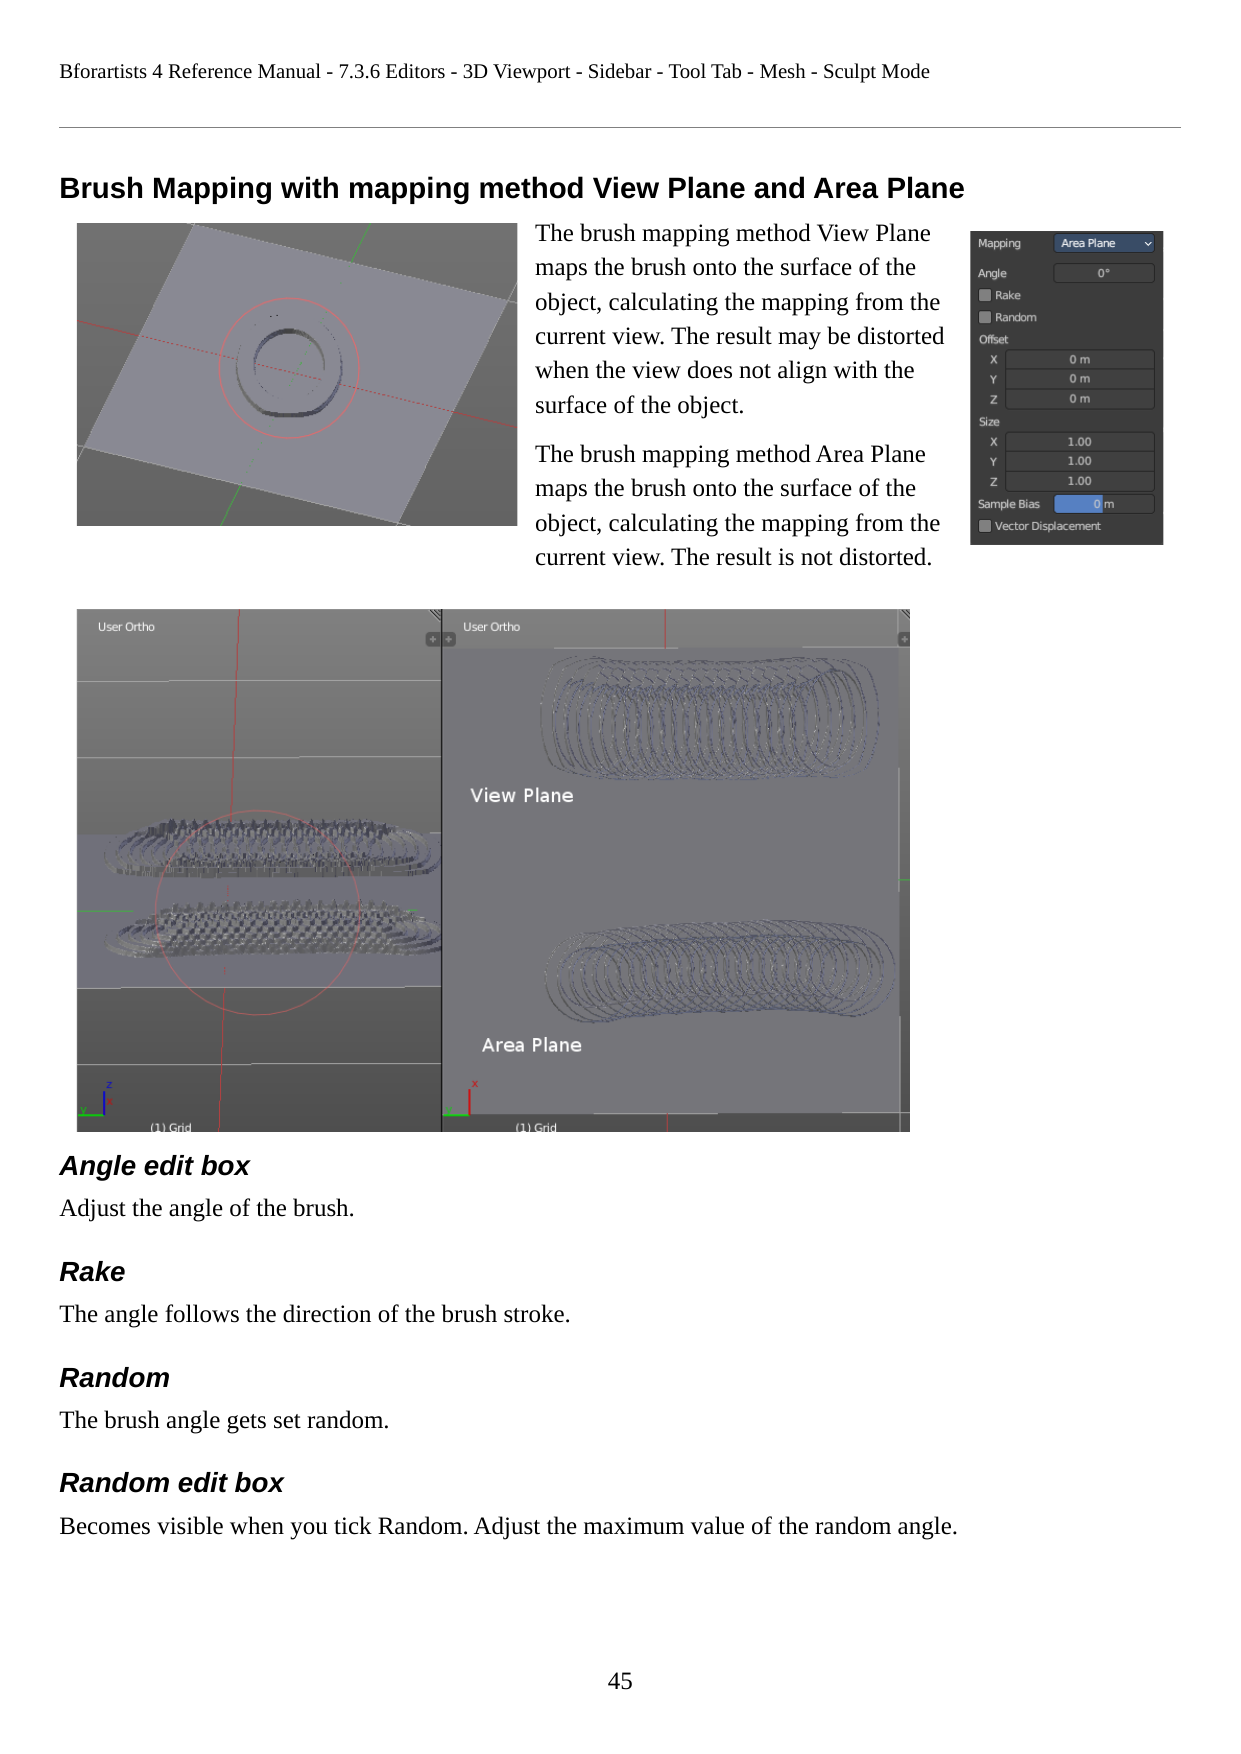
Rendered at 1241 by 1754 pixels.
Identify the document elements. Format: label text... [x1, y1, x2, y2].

subtitle Rake [59, 1255, 1181, 1287]
text Adjust the angle of the brush. [59, 1193, 1181, 1222]
picture [76, 609, 910, 1132]
text Becomes visible when you tick Random. Adjust the maximum value of the random angle. [59, 1511, 1181, 1540]
text The brush mapping method View Plane maps the brush onto the surface of the object, calculating the mapping from the current view. The result may be distorted when the view does not align with the surface of the object. [59, 218, 1181, 419]
subtitle Random [59, 1361, 1181, 1393]
picture [970, 231, 1164, 545]
subtitle Angle edit box [59, 1132, 1181, 1181]
text The brush angle gets set random. [59, 1405, 1181, 1434]
subtitle Random edit box [59, 1467, 1181, 1499]
text The brush mapping method Area Plane maps the brush onto the surface of the object, calculating the mapping from the current view. The result is not distorted. [59, 439, 1181, 571]
text The angle follows the direction of the brush stroke. [59, 1299, 1181, 1328]
picture [76, 223, 518, 526]
subtitle Brush Mapping with mapping method View Plane and Area Plane [59, 171, 1181, 205]
